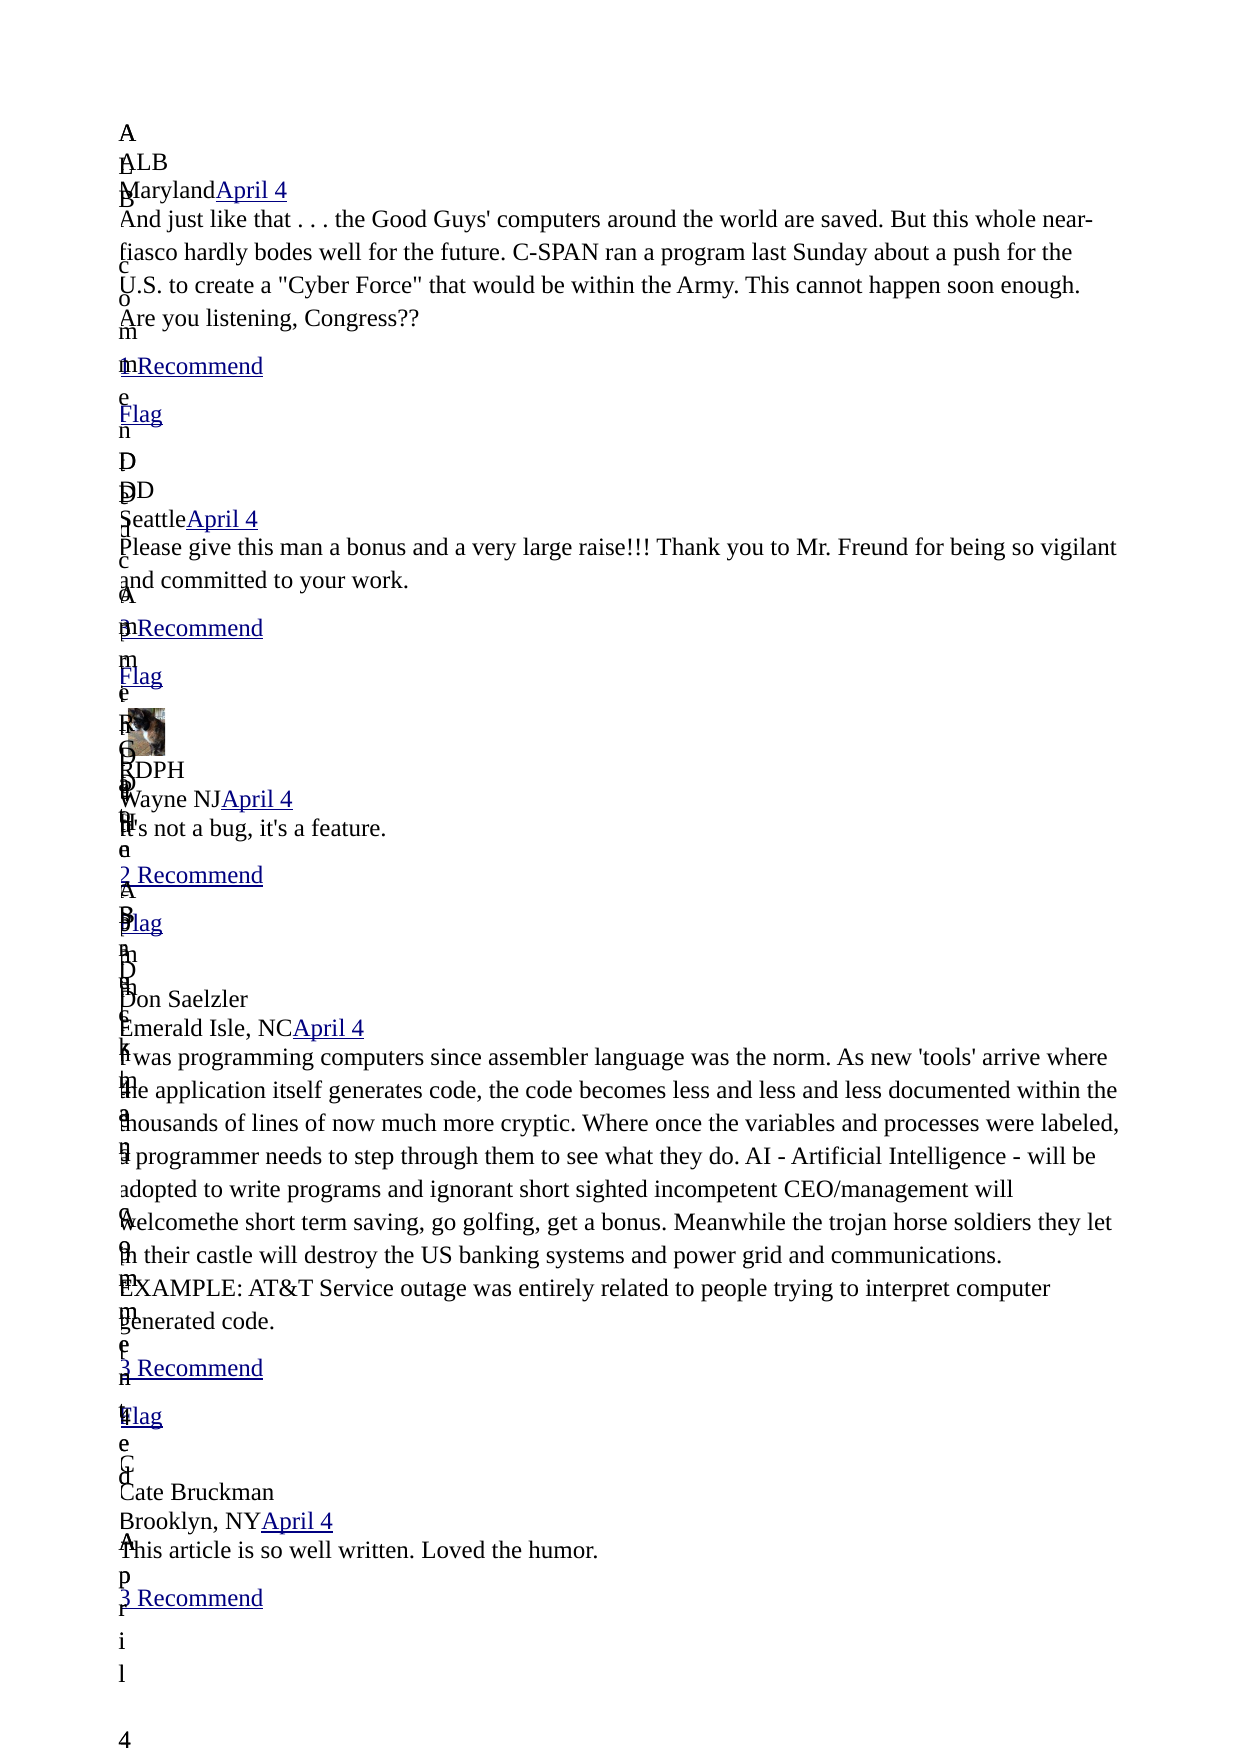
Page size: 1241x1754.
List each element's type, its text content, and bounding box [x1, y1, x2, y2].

text I was programming computers since assembler language was the norm. As new 'tools' arrive where the application itself generates code, the code becomes less and less and less documented within the thousands of lines of now much more cryptic. Where once the variables and processes were labeled, a programmer needs to step through them to see what they do. AI - Artificial Intelligence - will be adopted to write programs and ignorant short sighted incompetent CEO/management will welcomethe short term saving, go golfing, get a bonus. Meanwhile the trojan horse soldiers they let in their castle will destroy the US banking systems and power grid and communications. EXAMPLE: AT&T Service outage was entirely related to people trying to interpret computer generated code. [121, 1042, 1122, 1335]
text 2 Recommend [121, 860, 1122, 889]
text 3 Recommend [121, 1583, 1122, 1611]
text RDPH [128, 755, 1122, 784]
text Brooklyn, NYApril 4 [121, 1506, 1122, 1535]
picture [121, 708, 166, 756]
picture [123, 749, 132, 756]
text MarylandApril 4 [121, 176, 1122, 204]
text D [129, 956, 1122, 984]
text Flag [121, 1401, 1122, 1430]
text 3 Recommend [121, 613, 1122, 642]
text A [121, 118, 1122, 147]
text Emerald Isle, NCApril 4 [121, 1013, 1122, 1042]
text ALB [121, 147, 1122, 176]
text It's not a bug, it's a feature. [121, 813, 1122, 841]
text 3 Recommend [121, 1353, 1122, 1382]
text D [121, 446, 1122, 475]
text Wayne NJApril 4 [121, 784, 1122, 813]
text DD [121, 475, 1122, 504]
text This article is so well written. Loved the humor. [121, 1535, 1122, 1564]
text 1 Recommend [121, 351, 1122, 380]
text Please give this man a bonus and a very large raise!!! Thank you to Mr. Freund for being so vigilant and committed to your work. [121, 532, 1122, 594]
text C [121, 1449, 1122, 1477]
text Flag [121, 661, 1122, 689]
text SeattleApril 4 [121, 504, 1122, 532]
text Don Saelzler [122, 984, 1122, 1013]
text Cate Bruckman [121, 1477, 1122, 1506]
text Flag [121, 908, 1122, 937]
text Flag [121, 399, 1122, 427]
text RDPH [139, 763, 148, 777]
text And just like that . . . the Good Guys' computers around the world are saved. But this whole near-fiasco hardly bodes well for the future. C-SPAN ran a program last Sunday about a push for the U.S. to create a "Cyber Force" that would be within the Army. This cannot happen soon enough. Are you listening, Congress?? [121, 204, 1122, 332]
text D [123, 963, 132, 977]
